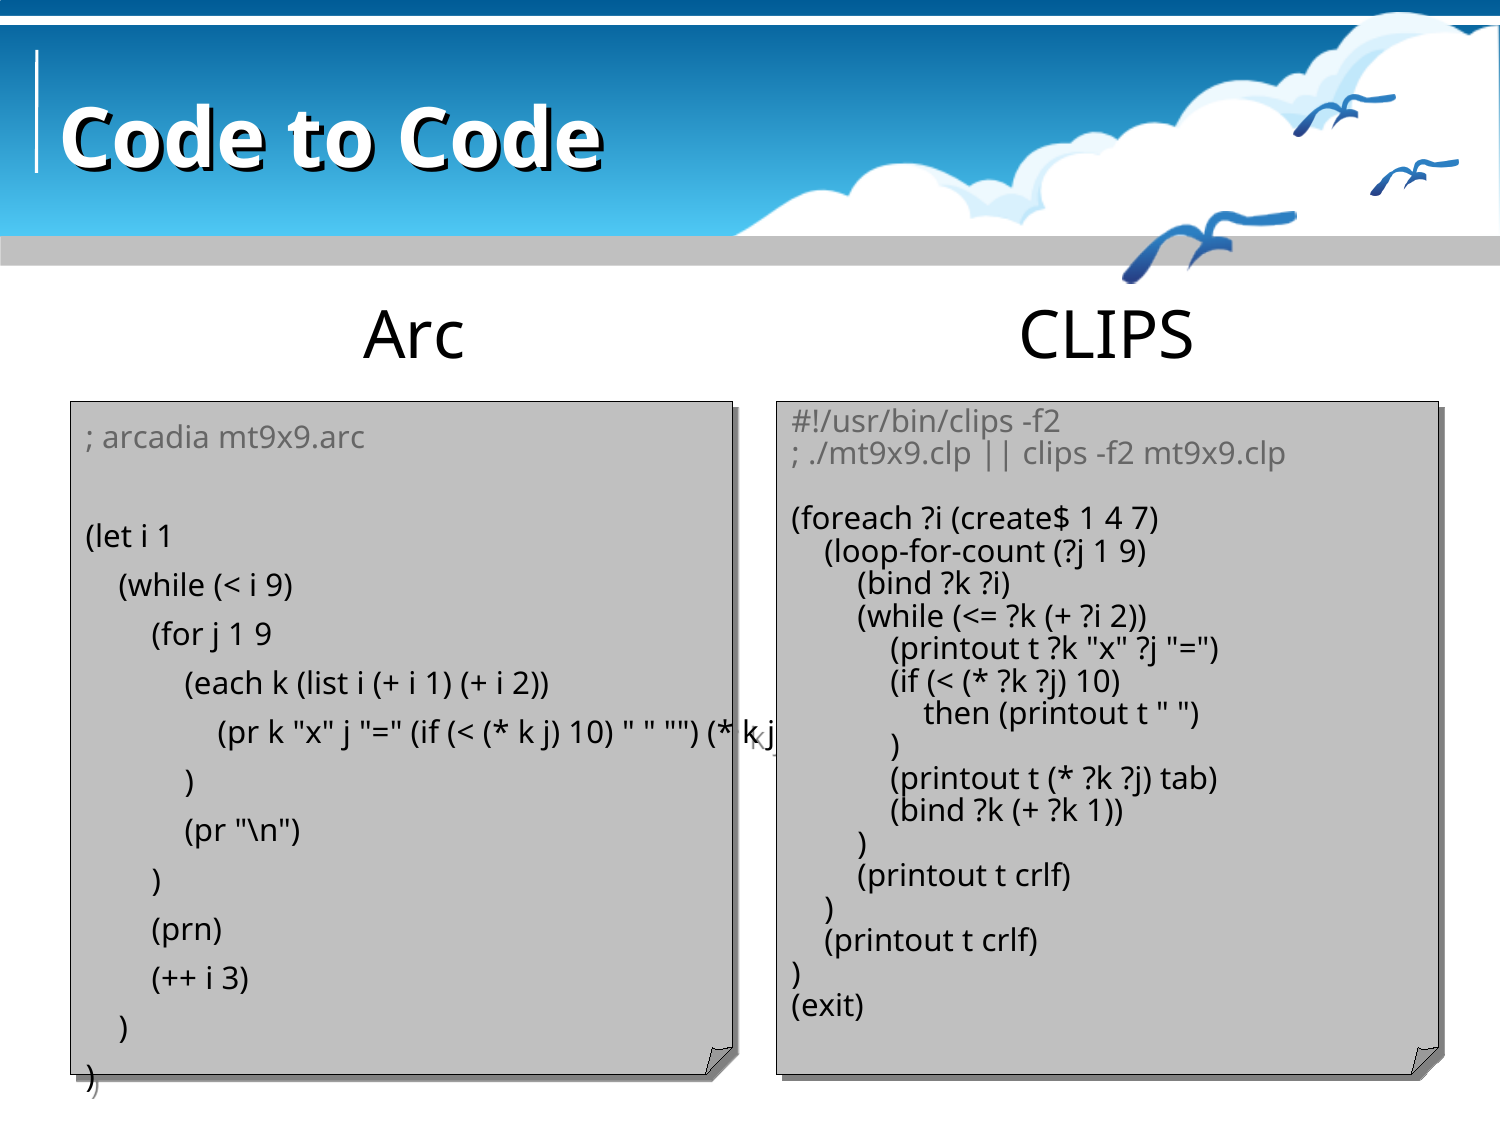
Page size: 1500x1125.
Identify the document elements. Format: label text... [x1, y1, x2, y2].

picture [730, 12, 1500, 284]
text_box #!/usr/bin/clips -f2 ; ./mt9x9.clp || clips -f2 mt9x9.clp (foreach ?i (create$ 1 4 7) (loop-for-count (?j 1 9) (bind ?k ?i) (while (<= ?k (+ ?i 2)) (printout t ?k "x" ?j "=") (if (< (* ?k ?j) 10) then (printout t " ") ) (printout t (* ?k ?j) tab) (bind ?k (+ ?k 1)) ) (printout t crlf) ) (printout t crlf) ) (exit) [776, 401, 1439, 1075]
text_box ; arcadia mt9x9.arc (let i 1 (while (< i 9) (for j 1 9 (each k (list i (+ i 1) (+ i 2)) (pr k "x" j "=" (if (< (* k j) 10) " " "") (* k j) "\t") ) (pr "\n") ) (prn) (++ i 3) ) ) [70, 401, 733, 1075]
text_box Arc [348, 283, 514, 388]
text_box CLIPS [1003, 283, 1247, 388]
title Code to Code [59, 86, 1465, 186]
